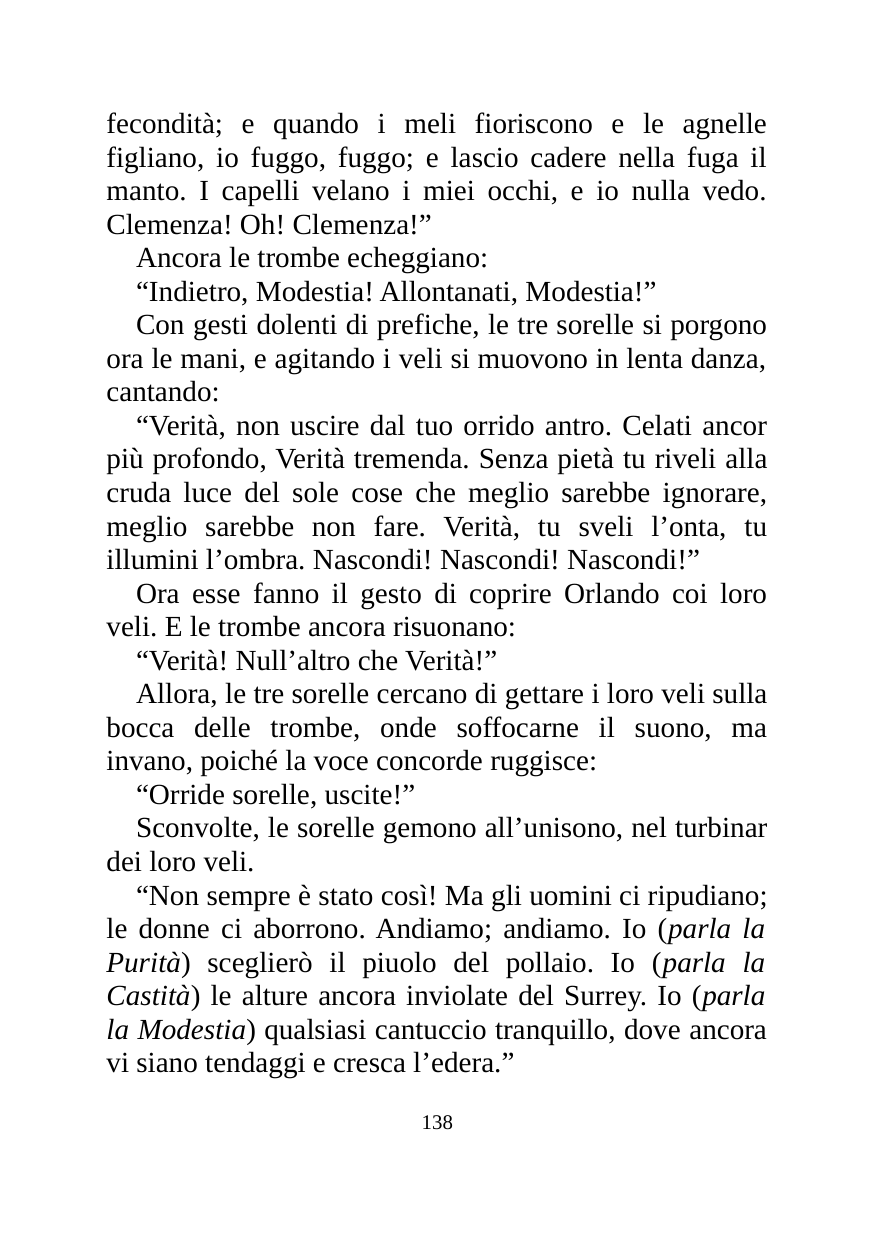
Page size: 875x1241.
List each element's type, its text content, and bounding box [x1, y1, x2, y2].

text fecondità; e quando i meli fioriscono e le agnelle figliano, io fuggo, fuggo; e lascio cadere nella fuga il manto. I capelli velano i miei occhi, e io nulla vedo. Clemenza! Oh! Clemenza!” [106, 106, 768, 240]
text “Verità, non uscire dal tuo orrido antro. Celati ancor più profondo, Verità tremenda. Senza pietà tu riveli alla cruda luce del sole cose che meglio sarebbe ignorare, meglio sarebbe non fare. Verità, tu sveli l’onta, tu illumini l’ombra. Nascondi! Nascondi! Nascondi!” [106, 408, 768, 576]
text “Verità! Null’altro che Verità!” [106, 643, 768, 676]
text Ancora le trombe echeggiano: [106, 240, 768, 274]
text Sconvolte, le sorelle gemono all’unisono, nel turbinar dei loro veli. [106, 811, 768, 878]
text Ora esse fanno il gesto di coprire Orlando coi loro veli. E le trombe ancora risuonano: [106, 576, 768, 643]
text Allora, le tre sorelle cercano di gettare i loro veli sulla bocca delle trombe, onde soffocarne il suono, ma invano, poiché la voce concorde ruggisce: [106, 676, 768, 777]
text “Indietro, Modestia! Allontanati, Modestia!” [106, 274, 768, 307]
text Con gesti dolenti di prefiche, le tre sorelle si porgono ora le mani, e agitando i veli si muovono in lenta danza, cantando: [106, 307, 768, 408]
text “Non sempre è stato così! Ma gli uomini ci ripudiano; le donne ci aborrono. Andiamo; andiamo. Io (parla la Purità) sceglierò il piuolo del pollaio. Io (parla la Castità) le alture ancora inviolate del Surrey. Io (parla la Modestia) qualsiasi cantuccio tranquillo, dove ancora vi siano tendaggi e cresca l’edera.” [106, 878, 768, 1079]
text “Orride sorelle, uscite!” [106, 777, 768, 811]
